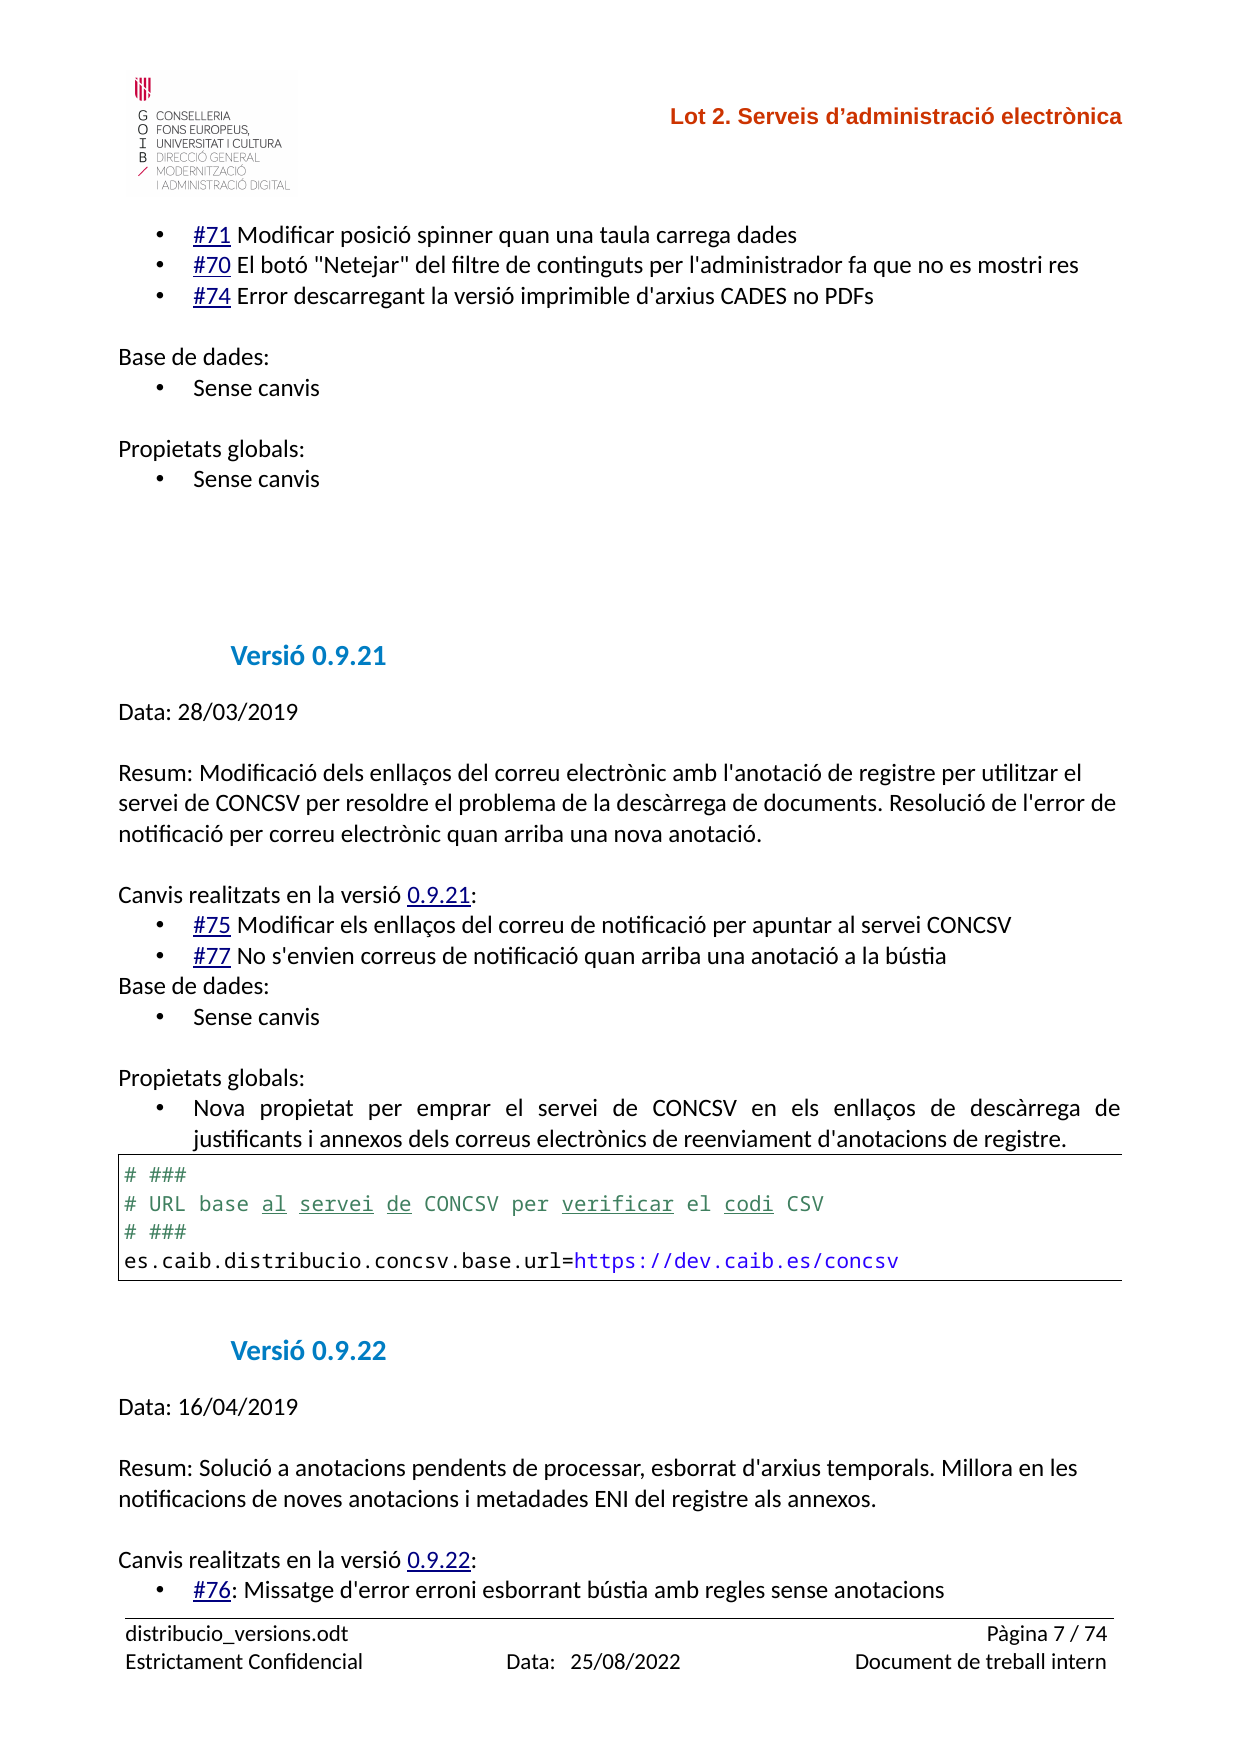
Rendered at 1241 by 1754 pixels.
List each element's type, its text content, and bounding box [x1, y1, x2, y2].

text Canvis realitzats en la versió 0.9.21: [118, 879, 1122, 909]
list #75 Modificar els enllaços del correu de notificació per apuntar al servei CONCSV [156, 909, 1122, 940]
text Resum: Solució a anotacions pendents de processar, esborrat d'arxius temporals. Millora en les notificacions de noves anotacions i metadades ENI del registre als annexos. [118, 1452, 1122, 1513]
text Resum: Modificació dels enllaços del correu electrònic amb l'anotació de registre per utilitzar el servei de CONCSV per resoldre el problema de la descàrrega de documents. Resolució de l'error de notificació per correu electrònic quan arriba una nova anotació. [118, 757, 1122, 848]
text Base de dades: [118, 341, 1122, 372]
text Base de dades: [118, 971, 1122, 1001]
list Sense canvis [156, 463, 1122, 494]
text Data: 16/04/2019 [118, 1391, 1122, 1422]
list Sense canvis [156, 1001, 1122, 1032]
text Propietats globals: [118, 433, 1122, 463]
text Propietats globals: [118, 1062, 1122, 1093]
text Data: 28/03/2019 [118, 696, 1122, 726]
picture [126, 70, 299, 197]
list #77 No s'envien correus de notificació quan arriba una anotació a la bústia [156, 940, 1122, 971]
list #70 El botó "Netejar" del filtre de continguts per l'administrador fa que no es mostri res [156, 250, 1122, 280]
text Canvis realitzats en la versió 0.9.22: [118, 1544, 1122, 1574]
table_header # ### # URL base al servei de CONCSV per verificar el codi CSV # ### es.caib.distribucio.concsv.base.url=https://dev.caib.es/concsv [119, 1155, 1122, 1280]
list #71 Modificar posició spinner quan una taula carrega dades [156, 219, 1122, 250]
list Sense canvis [156, 372, 1122, 402]
list Nova propietat per emprar el servei de CONCSV en els enllaços de descàrrega de justificants i annexos dels correus electrònics de reenviament d'anotacions de registre. [156, 1093, 1122, 1154]
list #76: Missatge d'error erroni esborrant bústia amb regles sense anotacions [156, 1574, 1122, 1605]
list #74 Error descarregant la versió imprimible d'arxius CADES no PDFs [156, 280, 1122, 311]
subtitle Versió 0.9.21 [153, 637, 1122, 672]
subtitle Versió 0.9.22 [153, 1332, 1122, 1368]
